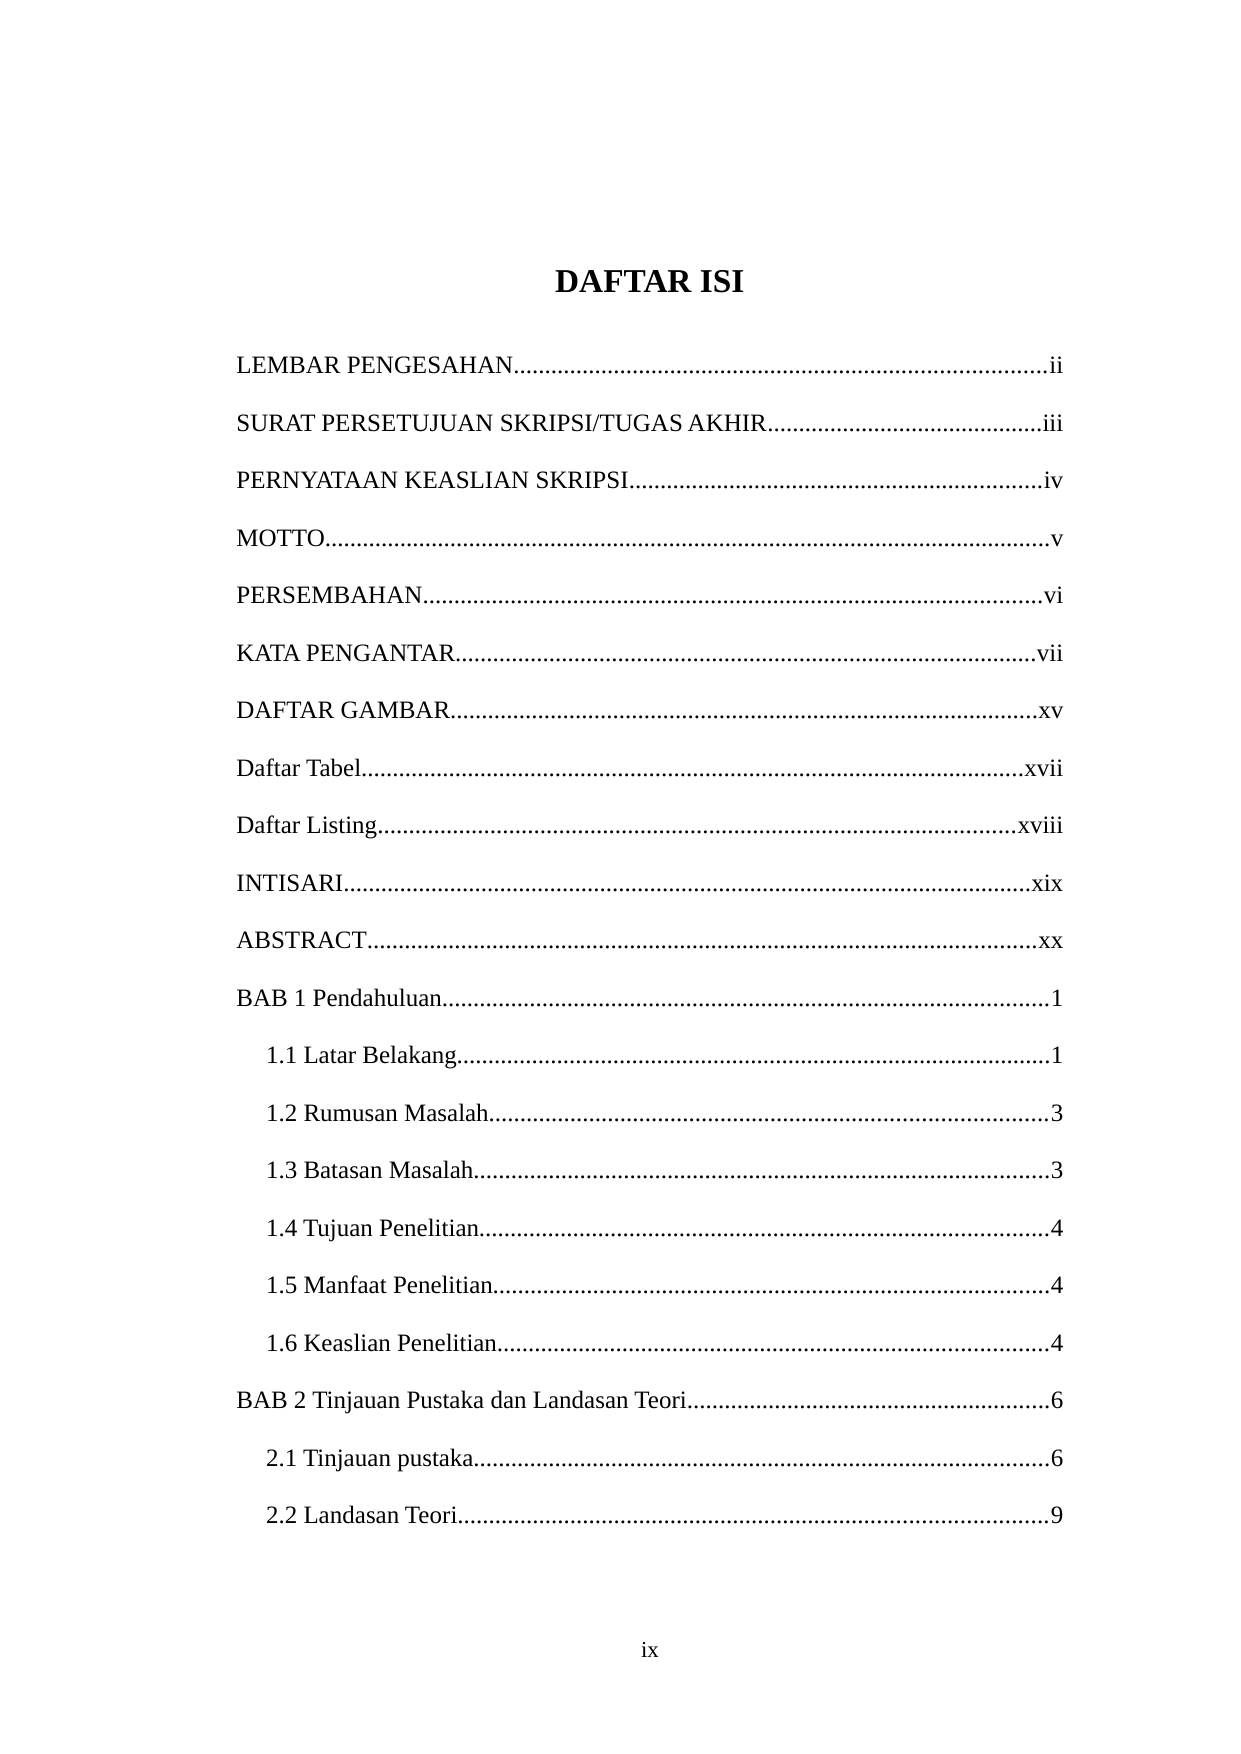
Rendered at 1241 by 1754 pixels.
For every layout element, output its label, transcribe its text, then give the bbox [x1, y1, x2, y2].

text BAB 2 Tinjauan Pustaka dan Landasan Teori 6 [236, 1385, 1063, 1414]
text LEMBAR PENGESAHAN ii [236, 350, 1063, 379]
text KATA PENGANTAR vii [236, 638, 1063, 667]
text 1.3 Batasan Masalah 3 [266, 1155, 1063, 1184]
text PERNYATAAN KEASLIAN SKRIPSI iv [236, 465, 1063, 494]
subtitle Daftar Isi [236, 261, 1063, 299]
text DAFTAR GAMBAR xv [236, 695, 1063, 724]
text 2.1 Tinjauan pustaka 6 [266, 1443, 1063, 1472]
text Daftar Tabel xvii [236, 753, 1063, 782]
text MOTTO v [236, 523, 1063, 552]
text PERSEMBAHAN vi [236, 580, 1063, 609]
text 2.2 Landasan Teori 9 [266, 1500, 1063, 1529]
text 1.2 Rumusan Masalah 3 [266, 1098, 1063, 1127]
text INTISARI xix [236, 868, 1063, 897]
text Daftar Listing xviii [236, 810, 1063, 839]
text ABSTRACT xx [236, 925, 1063, 954]
text SURAT PERSETUJUAN SKRIPSI/TUGAS AKHIR iii [236, 408, 1063, 437]
text 1.5 Manfaat Penelitian 4 [266, 1270, 1063, 1299]
text 1.4 Tujuan Penelitian 4 [266, 1213, 1063, 1242]
text 1.1 Latar Belakang 1 [266, 1040, 1063, 1069]
text 1.6 Keaslian Penelitian 4 [266, 1328, 1063, 1357]
text BAB 1 Pendahuluan 1 [236, 983, 1063, 1012]
